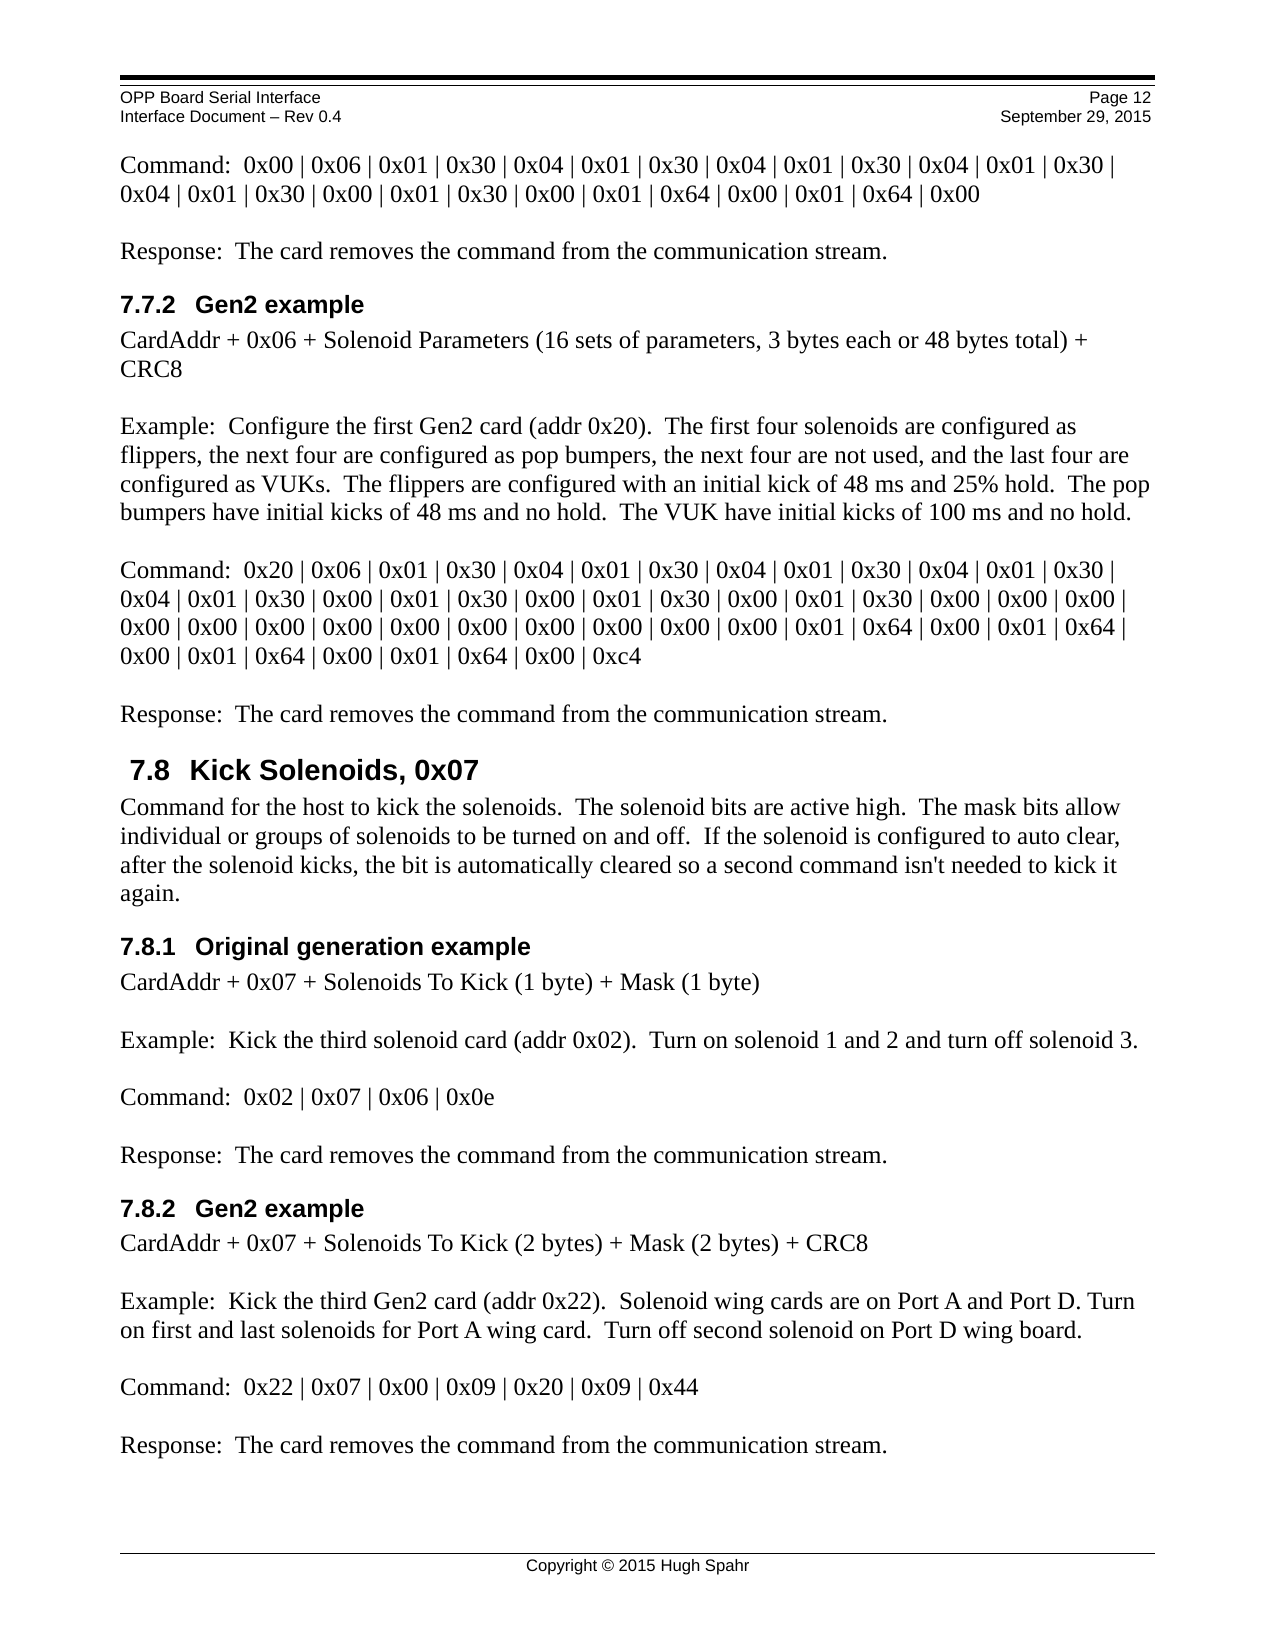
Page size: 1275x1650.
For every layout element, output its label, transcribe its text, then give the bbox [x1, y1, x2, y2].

text Example: Kick the third Gen2 card (addr 0x22). Solenoid wing cards are on Port A and Port D. Turn on first and last solenoids for Port A wing card. Turn off second solenoid on Port D wing board. [120, 1286, 1155, 1343]
text Response: The card removes the command from the communication stream. [120, 1140, 1155, 1168]
text Response: The card removes the command from the communication stream. [120, 699, 1155, 727]
text Command: 0x20 | 0x06 | 0x01 | 0x30 | 0x04 | 0x01 | 0x30 | 0x04 | 0x01 | 0x30 | 0x04 | 0x01 | 0x30 | 0x04 | 0x01 | 0x30 | 0x00 | 0x01 | 0x30 | 0x00 | 0x01 | 0x30 | 0x00 | 0x01 | 0x30 | 0x00 | 0x00 | 0x00 | 0x00 | 0x00 | 0x00 | 0x00 | 0x00 | 0x00 | 0x00 | 0x00 | 0x00 | 0x00 | 0x01 | 0x64 | 0x00 | 0x01 | 0x64 | 0x00 | 0x01 | 0x64 | 0x00 | 0x01 | 0x64 | 0x00 | 0xc4 [120, 555, 1155, 670]
subtitle Gen2 example [120, 1193, 1155, 1222]
subtitle Kick Solenoids, 0x07 [129, 752, 1155, 786]
text Response: The card removes the command from the communication stream. [120, 236, 1155, 265]
text Response: The card removes the command from the communication stream. [120, 1430, 1155, 1458]
text Command: 0x02 | 0x07 | 0x06 | 0x0e [120, 1082, 1155, 1111]
text Example: Configure the first Gen2 card (addr 0x20). The first four solenoids are configured as flippers, the next four are configured as pop bumpers, the next four are not used, and the last four are configured as VUKs. The flippers are configured with an initial kick of 48 ms and 25% hold. The pop bumpers have initial kicks of 48 ms and no hold. The VUK have initial kicks of 100 ms and no hold. [120, 411, 1155, 526]
text Example: Kick the third solenoid card (addr 0x02). Turn on solenoid 1 and 2 and turn off solenoid 3. [120, 1025, 1155, 1053]
text Command: 0x00 | 0x06 | 0x01 | 0x30 | 0x04 | 0x01 | 0x30 | 0x04 | 0x01 | 0x30 | 0x04 | 0x01 | 0x30 | 0x04 | 0x01 | 0x30 | 0x00 | 0x01 | 0x30 | 0x00 | 0x01 | 0x64 | 0x00 | 0x01 | 0x64 | 0x00 [120, 150, 1155, 207]
text CardAddr + 0x07 + Solenoids To Kick (2 bytes) + Mask (2 bytes) + CRC8 [120, 1228, 1155, 1257]
text Command: 0x22 | 0x07 | 0x00 | 0x09 | 0x20 | 0x09 | 0x44 [120, 1372, 1155, 1401]
text Command for the host to kick the solenoids. The solenoid bits are active high. The mask bits allow individual or groups of solenoids to be turned on and off. If the solenoid is configured to auto clear, after the solenoid kicks, the bit is automatically cleared so a second command isn't needed to kick it again. [120, 792, 1155, 907]
text CardAddr + 0x06 + Solenoid Parameters (16 sets of parameters, 3 bytes each or 48 bytes total) + CRC8 [120, 325, 1155, 382]
text CardAddr + 0x07 + Solenoids To Kick (1 byte) + Mask (1 byte) [120, 967, 1155, 996]
subtitle Original generation example [120, 932, 1155, 961]
subtitle Gen2 example [120, 290, 1155, 319]
